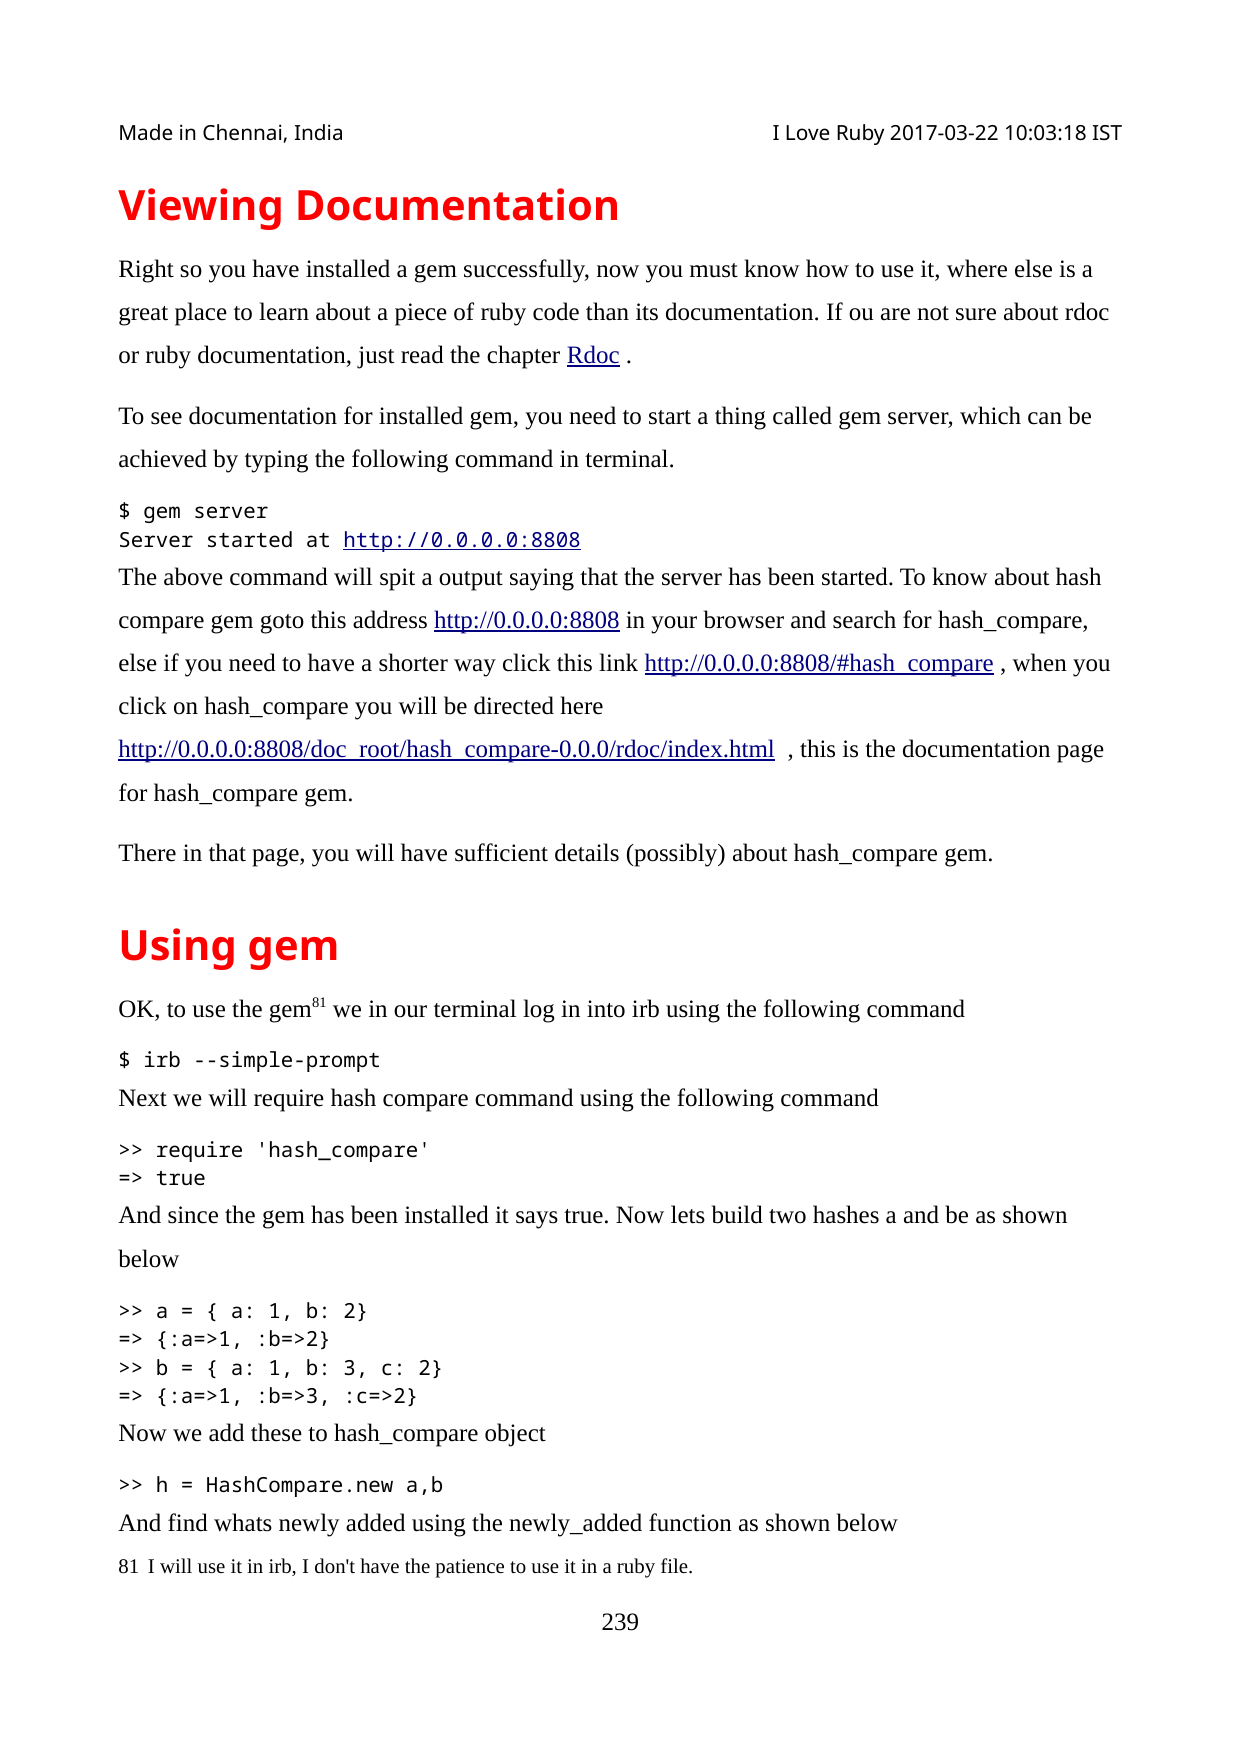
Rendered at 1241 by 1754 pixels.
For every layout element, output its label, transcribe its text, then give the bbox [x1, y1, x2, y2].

text I will use it in irb, I don't have the patience to use it in a ruby file. [118, 1553, 1122, 1578]
text => {:a=>1, :b=>3, :c=>2} [118, 1381, 1122, 1409]
text The above command will spit a output saying that the server has been started. To know about hash compare gem goto this address http://0.0.0.0:8808 in your browser and search for hash_compare, else if you need to have a shorter way click this link http://0.0.0.0:8808/#hash_compare , when you click on hash_compare you will be directed here http://0.0.0.0:8808/doc_root/hash_compare-0.0.0/rdoc/index.html , this is the documentation page for hash_compare gem. [118, 562, 1122, 806]
text There in that page, you will have sufficient details (possibly) about hash_compare gem. [118, 838, 1122, 867]
text >> b = { a: 1, b: 3, c: 2} [118, 1353, 1122, 1381]
text >> require 'hash_compare' [118, 1135, 1122, 1163]
text Next we will require hash compare command using the following command [118, 1083, 1122, 1112]
text And since the gem has been installed it says true. Now lets build two hashes a and be as shown below [118, 1201, 1122, 1272]
subtitle Viewing Documentation [118, 176, 1122, 233]
text >> a = { a: 1, b: 2} [118, 1296, 1122, 1324]
text And find whats newly added using the newly_added function as shown below [118, 1508, 1122, 1536]
text Now we add these to hash_compare object [118, 1418, 1122, 1447]
text => {:a=>1, :b=>2} [118, 1324, 1122, 1353]
text $ gem server [118, 496, 1122, 525]
text >> h = HashCompare.new a,b [118, 1470, 1122, 1499]
text Server started at http://0.0.0.0:8808 [118, 525, 1122, 553]
text To see documentation for installed gem, you need to start a thing called gem server, which can be achieved by typing the following command in terminal. [118, 401, 1122, 473]
text OK, to use the gem we in our terminal log in into irb using the following command [118, 994, 1122, 1022]
subtitle Using gem [118, 916, 1122, 972]
text Right so you have installed a gem successfully, now you must know how to use it, where else is a great place to learn about a piece of ruby code than its documentation. If ou are not sure about rdoc or ruby documentation, just read the chapter Rdoc . [118, 254, 1122, 369]
text $ irb --simple-prompt [118, 1046, 1122, 1074]
text => true [118, 1163, 1122, 1192]
